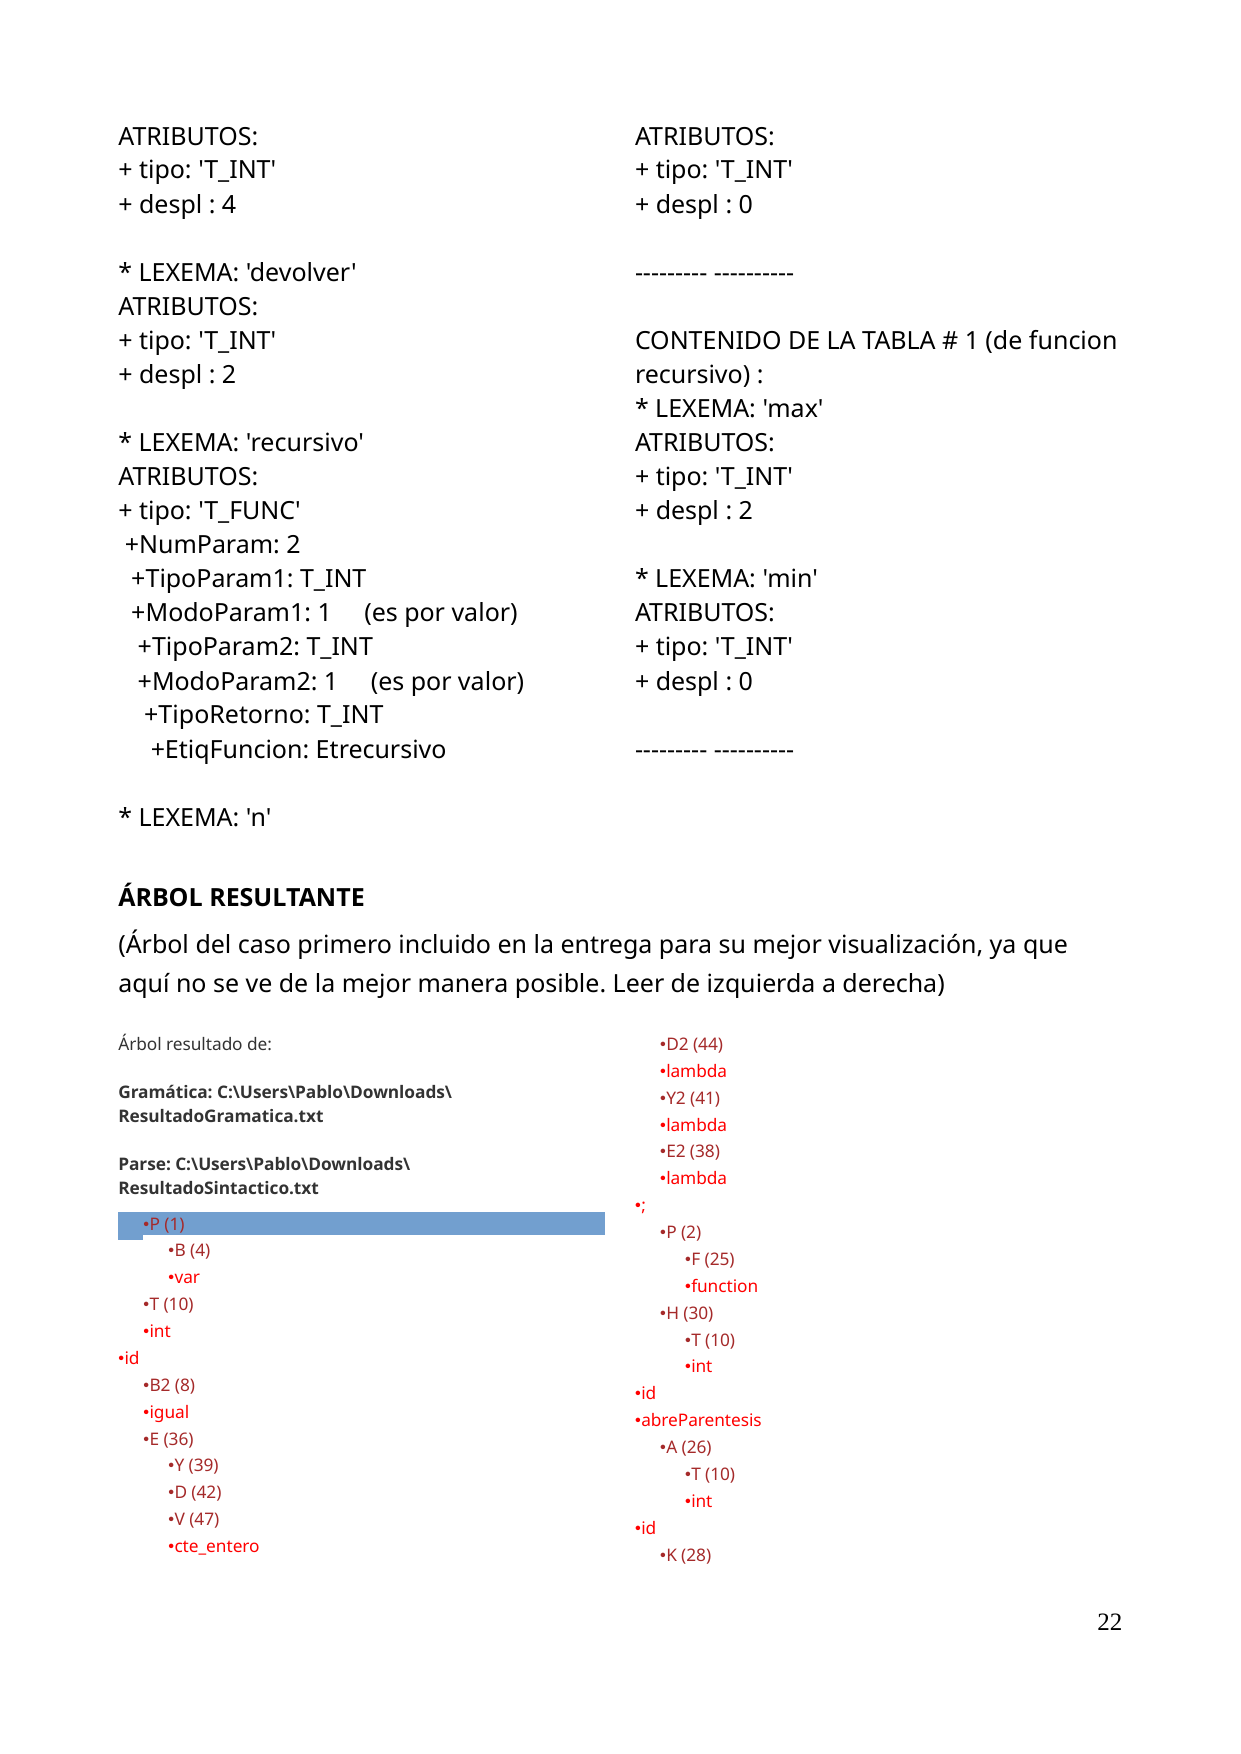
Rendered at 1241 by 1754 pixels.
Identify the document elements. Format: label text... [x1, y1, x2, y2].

text * LEXEMA: 'devolver' [118, 254, 605, 288]
list P (1) [118, 1212, 605, 1240]
text +TipoRetorno: T_INT [118, 697, 605, 731]
list T (10) [635, 1462, 1122, 1491]
list T (10) [118, 1292, 605, 1321]
list H (30) [635, 1301, 1122, 1329]
text --------- ---------- [635, 731, 1122, 765]
text +ModoParam1: 1 (es por valor) [118, 595, 605, 629]
list B2 (8) [118, 1373, 605, 1402]
list F (25) [635, 1247, 1122, 1276]
text (Árbol del caso primero incluido en la entrega para su mejor visualización, ya que aquí no se ve de la mejor manera posible. Leer de izquierda a derecha) [118, 927, 1122, 1000]
list Y (39) [118, 1453, 605, 1482]
text + tipo: 'T_INT' [635, 629, 1122, 663]
list id [118, 1346, 605, 1369]
list lambda [635, 1113, 1122, 1136]
list P (2) [635, 1220, 1122, 1249]
list V (47) [118, 1507, 605, 1536]
list K (28) [635, 1543, 1122, 1571]
text +EtiqFuncion: Etrecursivo [118, 731, 605, 765]
text ATRIBUTOS: [635, 118, 1122, 152]
list cte_entero [118, 1534, 605, 1558]
text * LEXEMA: 'n' [118, 799, 605, 833]
list lambda [635, 1166, 1122, 1190]
subtitle Árbol resultado de: [118, 1032, 605, 1055]
text ATRIBUTOS: [635, 595, 1122, 629]
text * LEXEMA: 'max' [635, 391, 1122, 425]
text + tipo: 'T_FUNC' [118, 493, 605, 527]
text * LEXEMA: 'min' [635, 561, 1122, 595]
list ; [635, 1193, 1122, 1217]
text + despl : 2 [118, 357, 605, 391]
text + tipo: 'T_INT' [118, 152, 605, 186]
subtitle ÁRBOL RESULTANTE [118, 880, 1122, 914]
list id [635, 1516, 1122, 1539]
list A (26) [635, 1435, 1122, 1464]
list var [118, 1265, 605, 1289]
text * LEXEMA: 'recursivo' [118, 425, 605, 459]
list int [635, 1489, 1122, 1512]
list int [635, 1354, 1122, 1378]
list D2 (44) [635, 1032, 1122, 1061]
text --------- ---------- [635, 254, 1122, 288]
list function [635, 1274, 1122, 1297]
list lambda [635, 1059, 1122, 1082]
text + despl : 0 [635, 663, 1122, 697]
text + tipo: 'T_INT' [118, 322, 605, 357]
text +NumParam: 2 [118, 527, 605, 561]
text +ModoParam2: 1 (es por valor) [118, 663, 605, 697]
subtitle Parse: C:\Users\Pablo\Downloads\ResultadoSintactico.txt [118, 1152, 605, 1199]
text ATRIBUTOS: [118, 459, 605, 493]
list D (42) [118, 1480, 605, 1509]
list int [118, 1319, 605, 1343]
subtitle Gramática: C:\Users\Pablo\Downloads\ResultadoGramatica.txt [118, 1080, 605, 1127]
text + despl : 2 [635, 493, 1122, 527]
list B (4) [118, 1238, 605, 1267]
text +TipoParam1: T_INT [118, 561, 605, 595]
text + tipo: 'T_INT' [635, 459, 1122, 493]
list E (36) [118, 1427, 605, 1455]
list id [635, 1381, 1122, 1405]
text + tipo: 'T_INT' [635, 152, 1122, 186]
list E2 (38) [635, 1139, 1122, 1168]
text + despl : 0 [635, 186, 1122, 220]
text ATRIBUTOS: [118, 118, 605, 152]
list abreParentesis [635, 1408, 1122, 1432]
text CONTENIDO DE LA TABLA # 1 (de funcion recursivo) : [635, 322, 1122, 391]
list igual [118, 1400, 605, 1423]
text ATRIBUTOS: [118, 288, 605, 322]
text + despl : 4 [118, 186, 605, 220]
text +TipoParam2: T_INT [118, 629, 605, 663]
list T (10) [635, 1328, 1122, 1356]
list Y2 (41) [635, 1086, 1122, 1114]
text ATRIBUTOS: [635, 425, 1122, 459]
